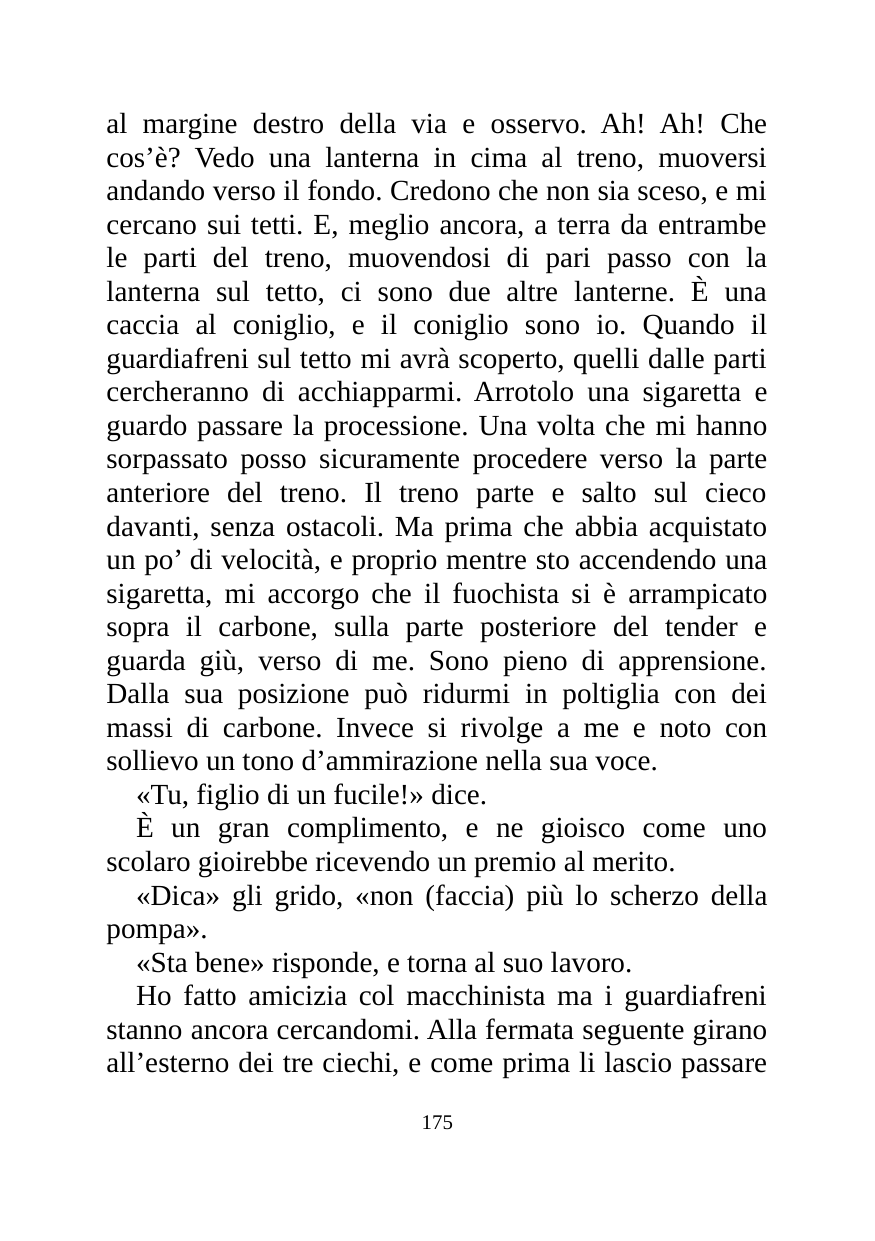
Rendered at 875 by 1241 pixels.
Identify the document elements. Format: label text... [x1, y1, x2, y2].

text È un gran complimento, e ne gioisco come uno scolaro gioirebbe ricevendo un premio al merito. [106, 811, 768, 878]
text «Tu, figlio di un fucile!» dice. [106, 777, 768, 811]
text Ho fatto amicizia col macchinista ma i guardiafreni stanno ancora cercandomi. Alla fermata seguente girano all’esterno dei tre ciechi, e come prima li lascio passare [106, 978, 768, 1079]
text «Sta bene» risponde, e torna al suo lavoro. [106, 945, 768, 978]
text «Dica» gli grido, «non (faccia) più lo scherzo della pompa». [106, 878, 768, 945]
text al margine destro della via e osservo. Ah! Ah! Che cos’è? Vedo una lanterna in cima al treno, muoversi andando verso il fondo. Credono che non sia sceso, e mi cercano sui tetti. E, meglio ancora, a terra da entrambe le parti del treno, muovendosi di pari passo con la lanterna sul tetto, ci sono due altre lanterne. È una caccia al coniglio, e il coniglio sono io. Quando il guardiafreni sul tetto mi avrà scoperto, quelli dalle parti cercheranno di acchiapparmi. Arrotolo una sigaretta e guardo passare la processione. Una volta che mi hanno sorpassato posso sicuramente procedere verso la parte anteriore del treno. Il treno parte e salto sul cieco davanti, senza ostacoli. Ma prima che abbia acquistato un po’ di velocità, e proprio mentre sto accendendo una sigaretta, mi accorgo che il fuochista si è arrampicato sopra il carbone, sulla parte posteriore del tender e guarda giù, verso di me. Sono pieno di apprensione. Dalla sua posizione può ridurmi in poltiglia con dei massi di carbone. Invece si rivolge a me e noto con sollievo un tono d’ammirazione nella sua voce. [106, 106, 768, 777]
